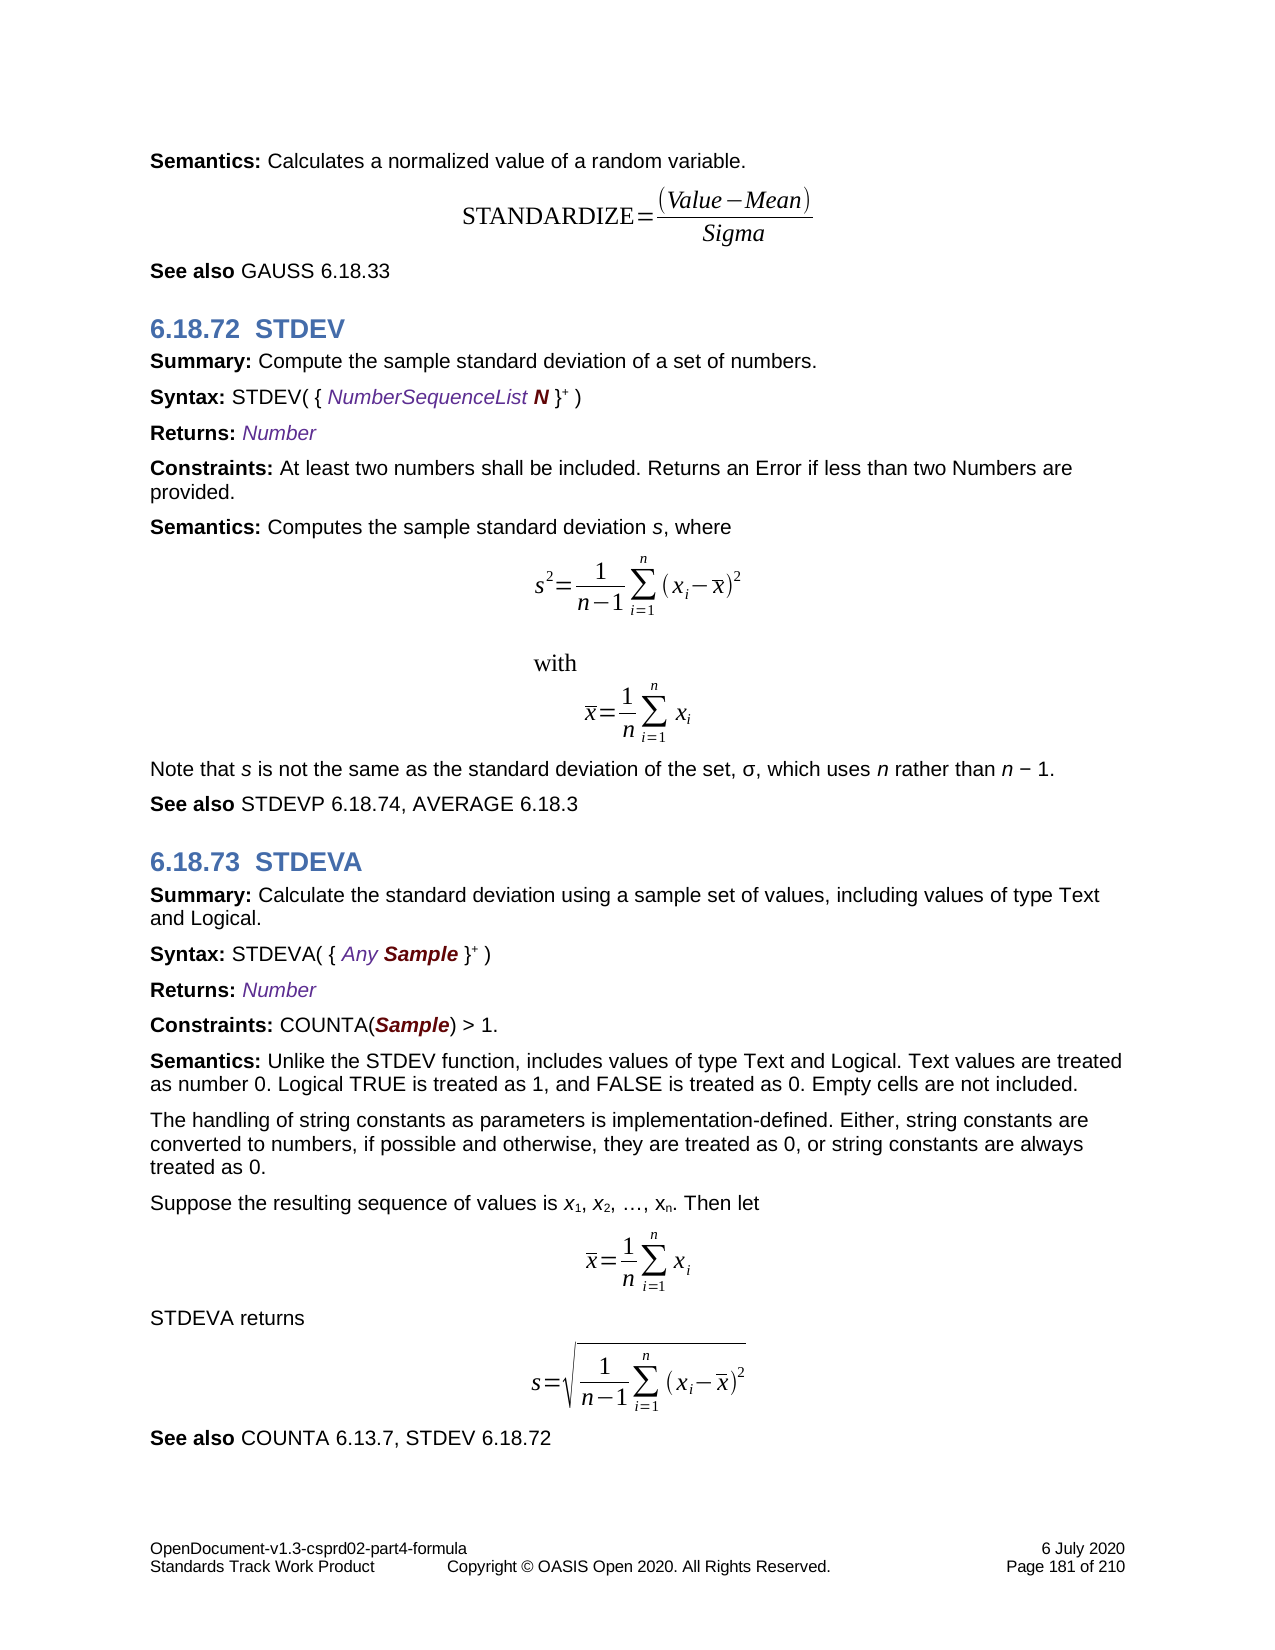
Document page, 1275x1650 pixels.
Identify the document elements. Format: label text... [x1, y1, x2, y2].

text Syntax: STDEVA( { Any Sample }+ ) [150, 942, 1125, 966]
text See also COUNTA 6.13.7, STDEV 6.18.72 [150, 1426, 1125, 1450]
text Constraints: COUNTA(Sample) > 1. [150, 1014, 1125, 1037]
text STDEVA returns [150, 1306, 1125, 1329]
text See also STDEVP 6.18.74, AVERAGE 6.18.3 [150, 793, 1125, 816]
text Returns: Number [150, 978, 1125, 1002]
text Syntax: STDEV( { NumberSequenceList N }+ ) [150, 385, 1125, 409]
subtitle STDEV [150, 314, 1125, 344]
text Suppose the resulting sequence of values is x1, x2, …, xn. Then let [150, 1191, 1125, 1215]
text Semantics: Unlike the STDEV function, includes values of type Text and Logical. Text values are treated as number 0. Logical TRUE is treated as 1, and FALSE is treated as 0. Empty cells are not included. [150, 1049, 1125, 1096]
text Constraints: At least two numbers shall be included. Returns an Error if less than two Numbers are provided. [150, 457, 1125, 504]
text The handling of string constants as parameters is implementation-defined. Either, string constants are converted to numbers, if possible and otherwise, they are treated as 0, or string constants are always treated as 0. [150, 1108, 1125, 1179]
text See also GAUSS 6.18.33 [150, 259, 1125, 283]
text Summary: Compute the sample standard deviation of a set of numbers. [150, 350, 1125, 373]
text Semantics: Calculates a normalized value of a random variable. [150, 150, 1125, 173]
subtitle STDEVA [150, 847, 1125, 877]
text Semantics: Computes the sample standard deviation s, where [150, 516, 1125, 539]
text Returns: Number [150, 421, 1125, 444]
text Summary: Calculate the standard deviation using a sample set of values, including values of type Text and Logical. [150, 883, 1125, 930]
text Note that s is not the same as the standard deviation of the set, σ, which uses n rather than n − 1. [150, 757, 1125, 781]
